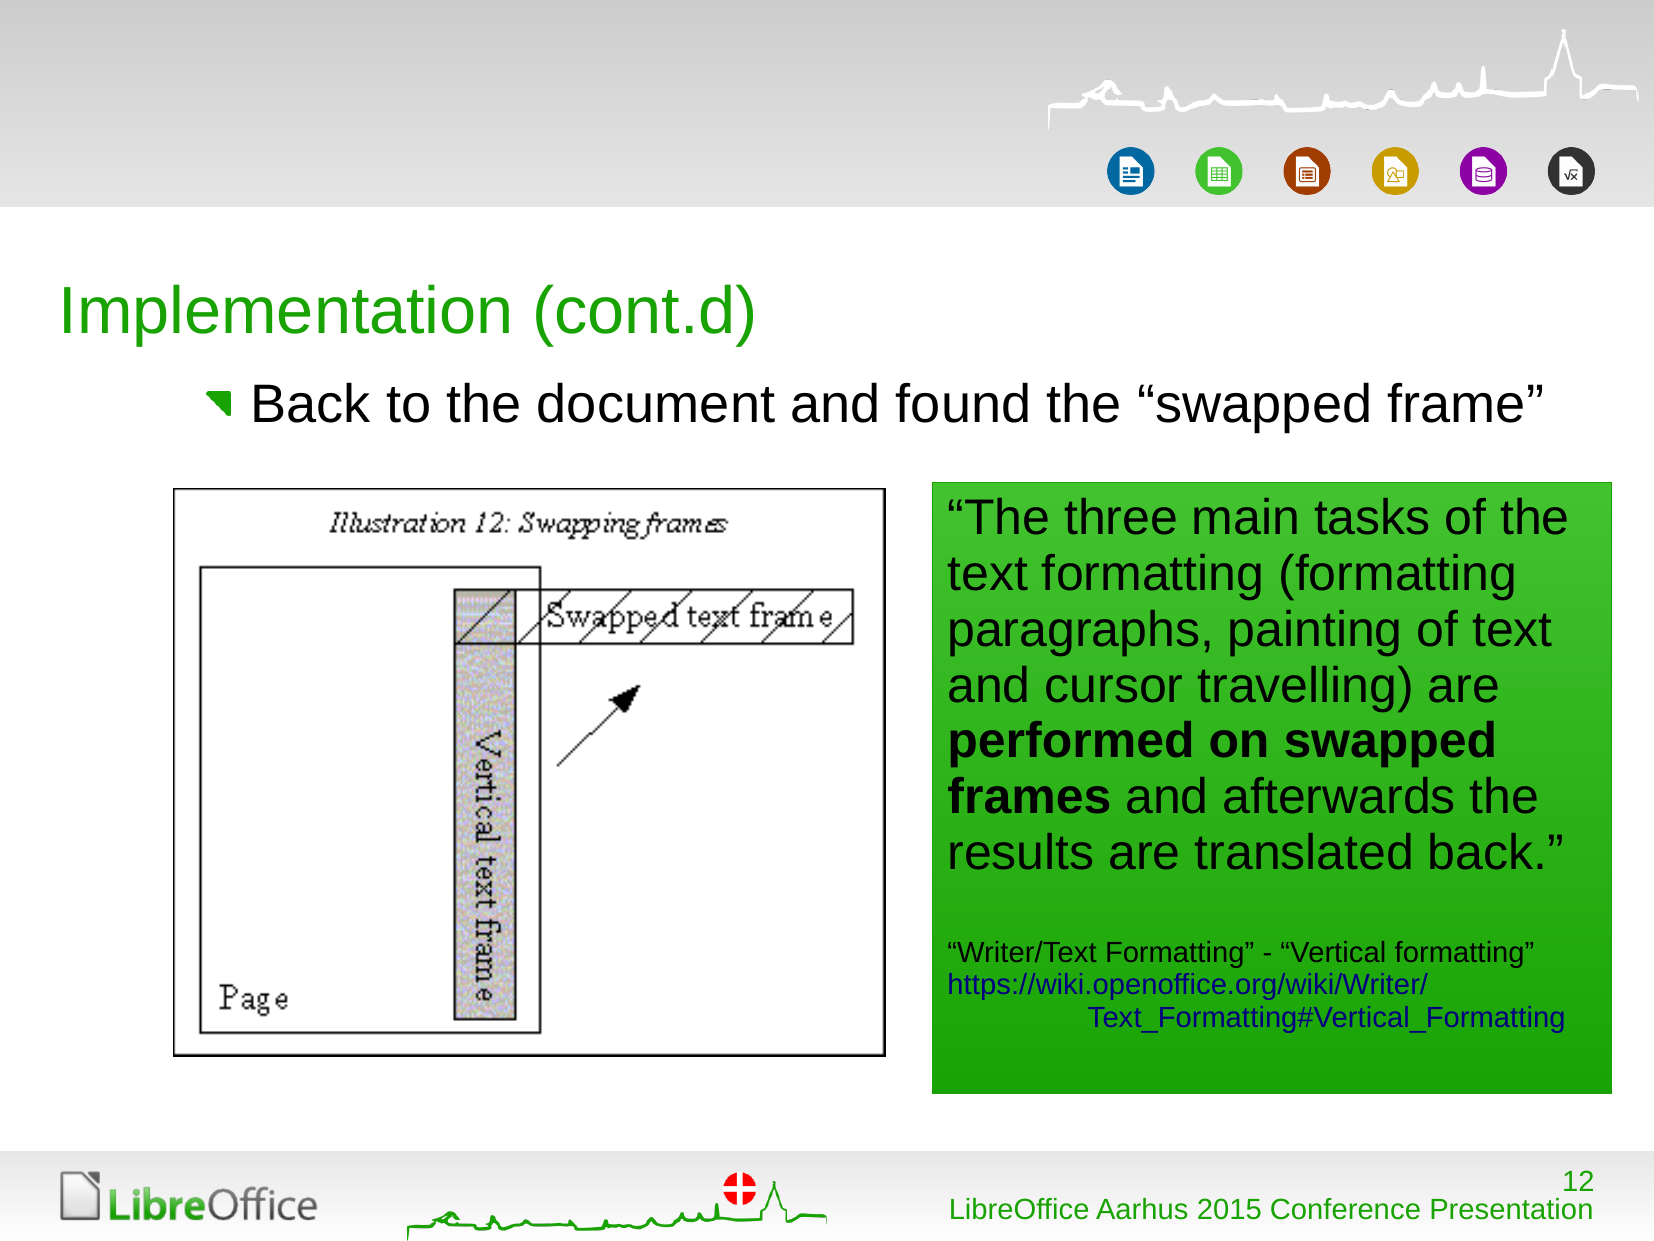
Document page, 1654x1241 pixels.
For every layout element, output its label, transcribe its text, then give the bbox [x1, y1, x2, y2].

picture [173, 488, 886, 1057]
list Back to the document and found the “swapped frame” [206, 373, 1560, 1094]
picture [1048, 29, 1639, 130]
text_box “The three main tasks of the text formatting (formatting paragraphs, painting of text and cursor travelling) are performed on swapped frames and afterwards the results are translated back.” “Writer/Text Formatting” - “Vertical formatting” https://wiki.openoffice.org/wiki/Writer/ Text_Formatting#Vertical_Formatting [932, 482, 1612, 1094]
title Implementation (cont.d) [59, 236, 1595, 384]
picture [41, 1152, 337, 1240]
picture [407, 1172, 827, 1241]
picture [1107, 147, 1595, 195]
